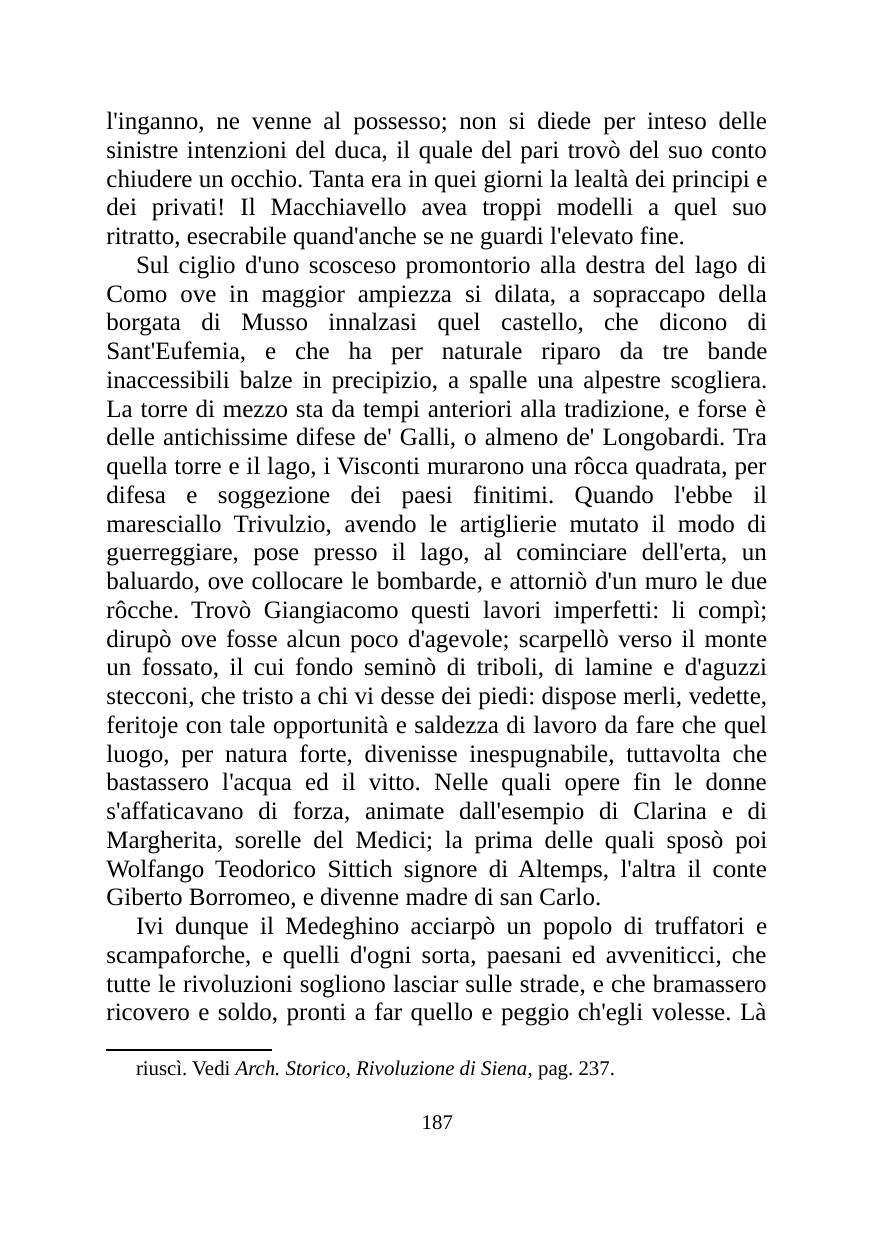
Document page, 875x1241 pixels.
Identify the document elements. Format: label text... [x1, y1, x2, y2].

text Ivi dunque il Medeghino acciarpò un popolo di truffatori e scampaforche, e quelli d'ogni sorta, paesani ed avveniticci, che tutte le rivoluzioni sogliono lasciar sulle strade, e che bramassero ricovero e soldo, pronti a far quello e peggio ch'egli volesse. Là [106, 911, 768, 1026]
text l'inganno, ne venne al possesso; non si diede per inteso delle sinistre intenzioni del duca, il quale del pari trovò del suo conto chiudere un occhio. Tanta era in quei giorni la lealtà dei principi e dei privati! Il Macchiavello avea troppi modelli a quel suo ritratto, esecrabile quand'anche se ne guardi l'elevato fine. [106, 106, 768, 250]
text riuscì. Vedi Arch. Storico, Rivoluzione di Siena, pag. 237. [106, 1056, 768, 1080]
text Sul ciglio d'uno scosceso promontorio alla destra del lago di Como ove in maggior ampiezza si dilata, a sopraccapo della borgata di Musso innalzasi quel castello, che dicono di Sant'Eufemia, e che ha per naturale riparo da tre bande inaccessibili balze in precipizio, a spalle una alpestre scogliera. La torre di mezzo sta da tempi anteriori alla tradizione, e forse è delle antichissime difese de' Galli, o almeno de' Longobardi. Tra quella torre e il lago, i Visconti murarono una rôcca quadrata, per difesa e soggezione dei paesi finitimi. Quando l'ebbe il maresciallo Trivulzio, avendo le artiglierie mutato il modo di guerreggiare, pose presso il lago, al cominciare dell'erta, un baluardo, ove collocare le bombarde, e attorniò d'un muro le due rôcche. Trovò Giangiacomo questi lavori imperfetti: li compì; dirupò ove fosse alcun poco d'agevole; scarpellò verso il monte un fossato, il cui fondo seminò di triboli, di lamine e d'aguzzi stecconi, che tristo a chi vi desse dei piedi: dispose merli, vedette, feritoje con tale opportunità e saldezza di lavoro da fare che quel luogo, per natura forte, divenisse inespugnabile, tuttavolta che bastassero l'acqua ed il vitto. Nelle quali opere fin le donne s'affaticavano di forza, animate dall'esempio di Clarina e di Margherita, sorelle del Medici; la prima delle quali sposò poi Wolfango Teodorico Sittich signore di Altemps, l'altra il conte Giberto Borromeo, e divenne madre di san Carlo. [106, 250, 768, 911]
